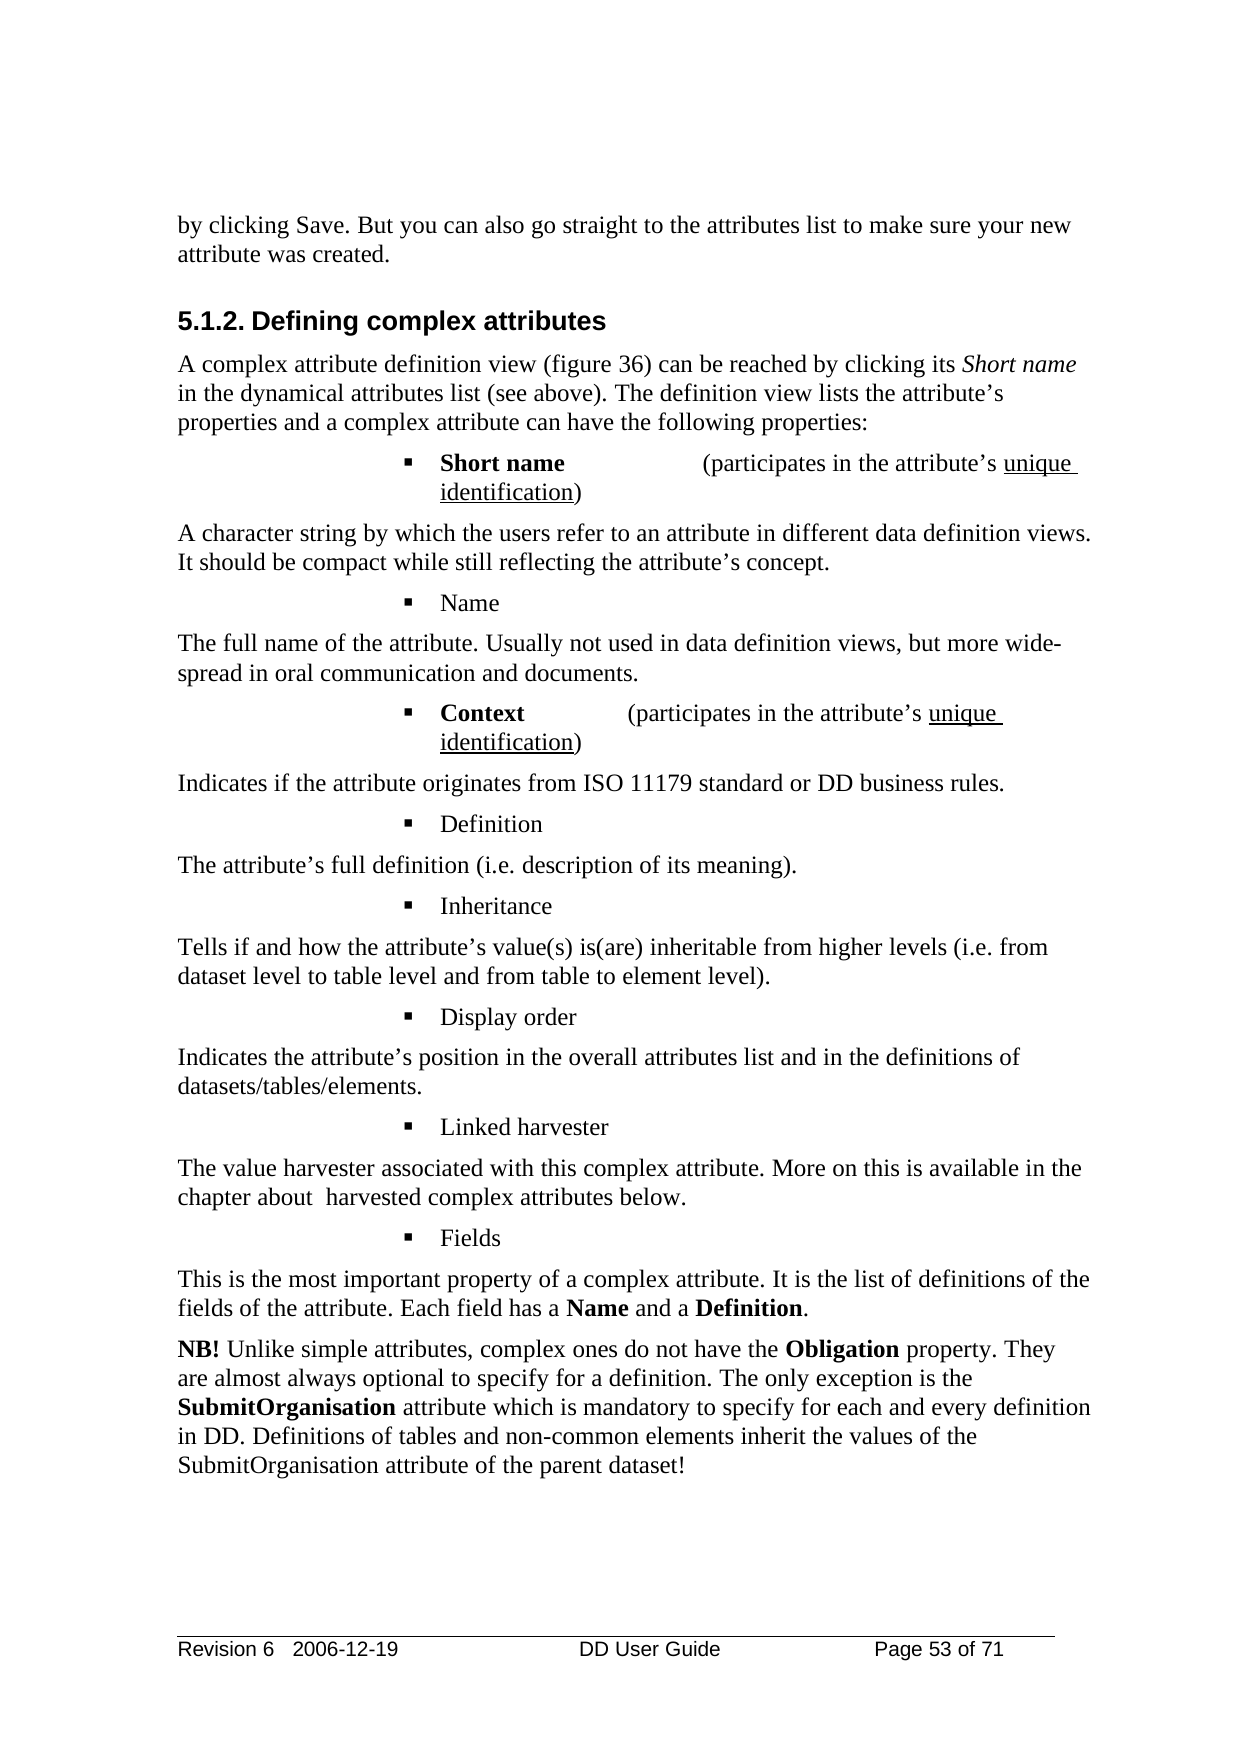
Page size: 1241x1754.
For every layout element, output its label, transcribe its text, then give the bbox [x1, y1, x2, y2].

list Definition [402, 809, 1092, 838]
list Short name (participates in the attribute’s unique identification) [402, 448, 1092, 506]
list Linked harvester [402, 1112, 1092, 1141]
text The full name of the attribute. Usually not used in data definition views, but more wide-spread in oral communication and documents. [177, 628, 1092, 686]
text Indicates if the attribute originates from ISO 11179 standard or DD business rules. [177, 768, 1092, 797]
list Fields [402, 1223, 1092, 1252]
text The value harvester associated with this complex attribute. More on this is available in the chapter about harvested complex attributes below. [177, 1153, 1092, 1211]
list Context (participates in the attribute’s unique identification) [402, 698, 1092, 756]
text NB! Unlike simple attributes, complex ones do not have the Obligation property. They are almost always optional to specify for a definition. The only exception is the SubmitOrganisation attribute which is mandatory to specify for each and every definition in DD. Definitions of tables and non-common elements inherit the values of the SubmitOrganisation attribute of the parent dataset! [177, 1333, 1092, 1479]
text by clicking Save. But you can also go straight to the attributes list to make sure your new attribute was created. [177, 210, 1092, 268]
list Display order [402, 1001, 1092, 1030]
subtitle Defining complex attributes [177, 305, 1092, 336]
text This is the most important property of a complex attribute. It is the list of definitions of the fields of the attribute. Each field has a Name and a Definition. [177, 1264, 1092, 1322]
text Tells if and how the attribute’s value(s) is(are) inheritable from higher levels (i.e. from dataset level to table level and from table to element level). [177, 931, 1092, 989]
text A character string by which the users refer to an attribute in different data definition views. It should be compact while still reflecting the attribute’s concept. [177, 518, 1092, 576]
text The attribute’s full definition (i.e. description of its meaning). [177, 850, 1092, 879]
list Name [402, 587, 1092, 617]
text A complex attribute definition view (figure 36) can be reached by clicking its Short name in the dynamical attributes list (see above). The definition view lists the attribute’s properties and a complex attribute can have the following properties: [177, 349, 1092, 436]
list Inheritance [402, 891, 1092, 920]
text Indicates the attribute’s position in the overall attributes list and in the definitions of datasets/tables/elements. [177, 1042, 1092, 1100]
